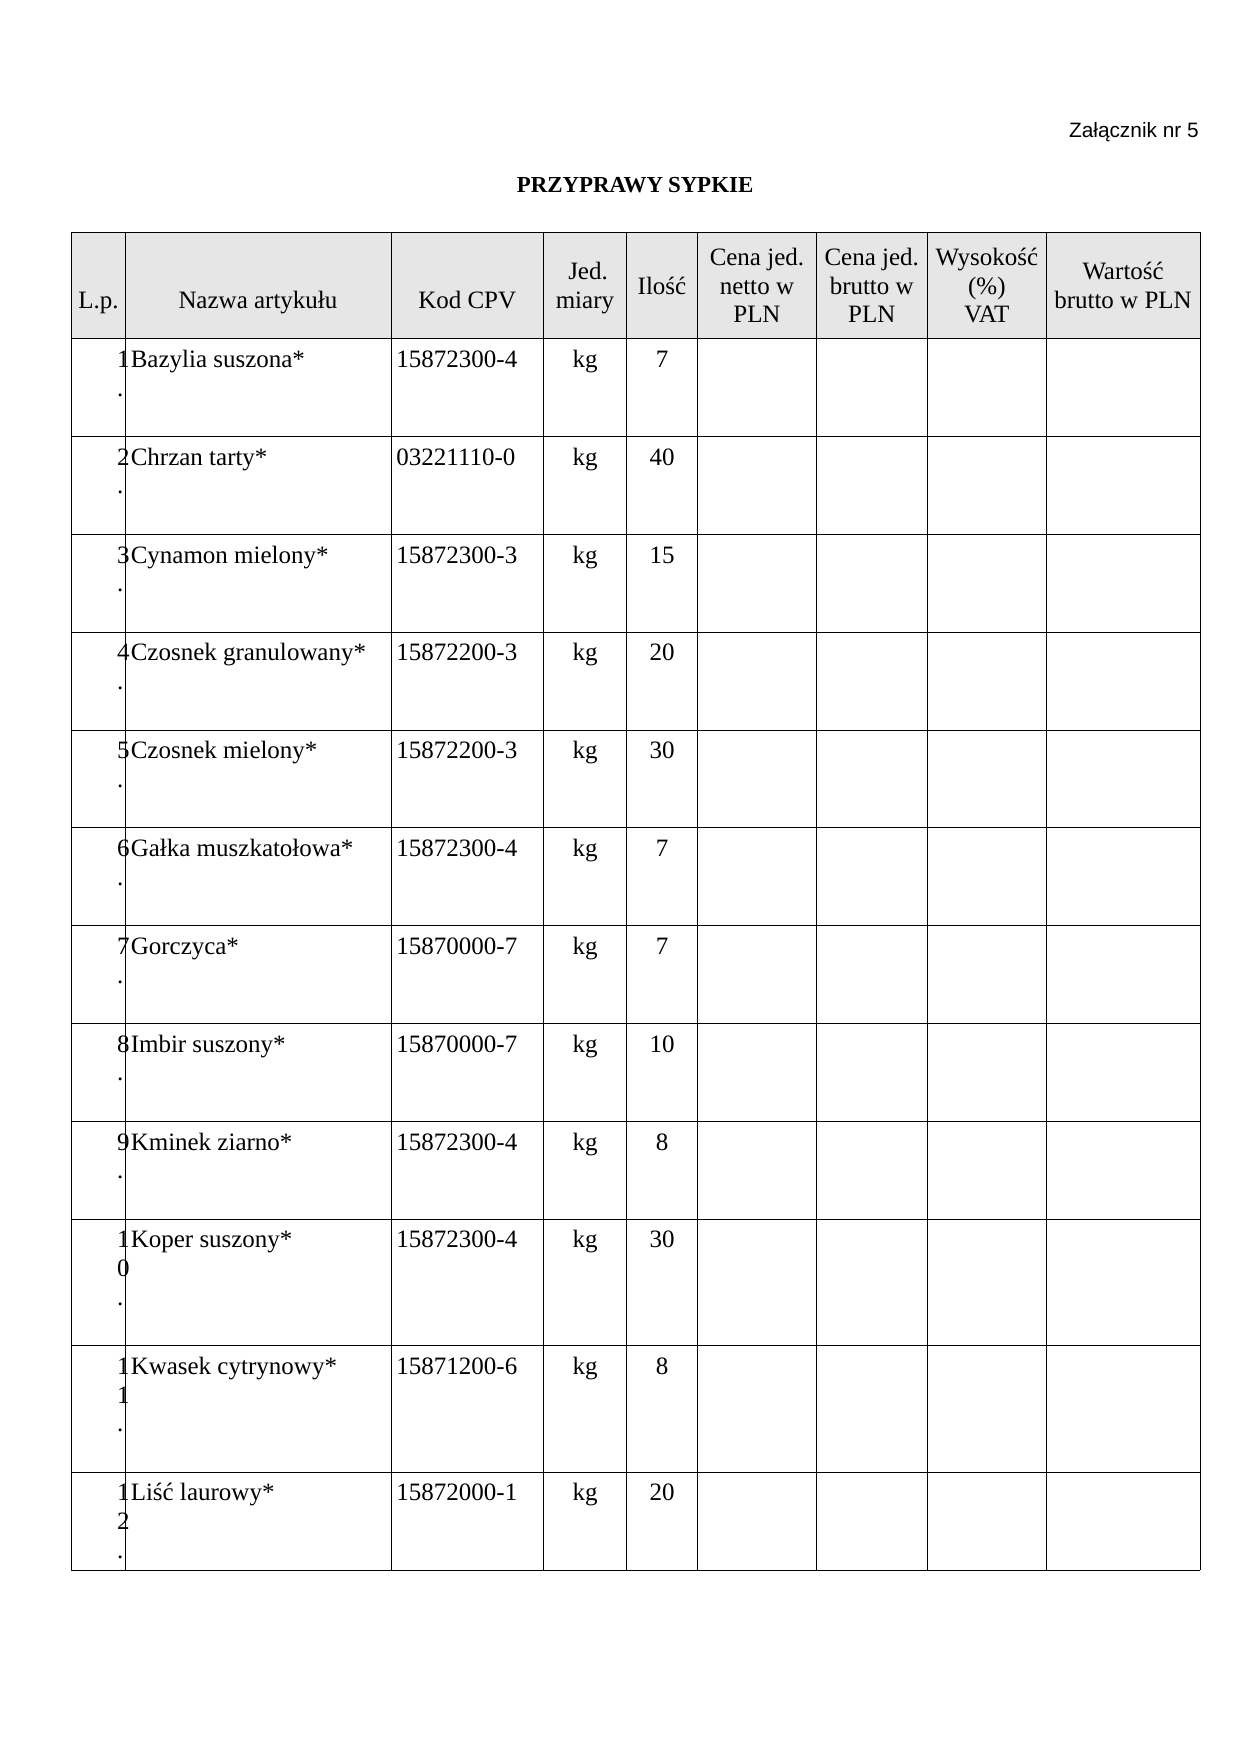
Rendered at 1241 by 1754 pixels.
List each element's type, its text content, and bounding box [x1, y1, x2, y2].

table_cell kg [544, 633, 626, 729]
table_cell Imbir suszony* [126, 1024, 391, 1121]
table_cell kg [544, 731, 626, 827]
table_cell kg [544, 926, 626, 1023]
table_cell [928, 339, 1046, 436]
table_cell [698, 1122, 816, 1218]
table_cell Kminek ziarno* [126, 1122, 391, 1218]
table_cell [698, 437, 816, 534]
table_cell [928, 633, 1046, 729]
table_cell 15872300-3 [392, 535, 543, 632]
table_cell [72, 437, 125, 534]
table_cell [1047, 731, 1200, 827]
table_cell Gałka muszkatołowa* [126, 828, 391, 925]
table_cell [698, 1473, 816, 1569]
table_cell [928, 828, 1046, 925]
table_cell 15872300-4 [392, 828, 543, 925]
table_cell Czosnek granulowany* [126, 633, 391, 729]
table_cell [817, 1220, 927, 1345]
table_header Wartość brutto w PLN [1047, 233, 1200, 338]
table_header Nazwa artykułu [126, 233, 391, 338]
table_cell [698, 926, 816, 1023]
table_cell [817, 633, 927, 729]
table_cell [928, 1024, 1046, 1121]
table_cell [928, 437, 1046, 534]
table_cell [928, 1473, 1046, 1569]
table_cell [72, 633, 125, 729]
table_cell kg [544, 1220, 626, 1345]
table_cell 20 [627, 1473, 697, 1569]
table_cell [817, 926, 927, 1023]
table_header Ilość [627, 233, 697, 338]
table_cell 8 [627, 1346, 697, 1472]
table_cell [928, 1220, 1046, 1345]
table_cell [1047, 1473, 1200, 1569]
table_cell [817, 535, 927, 632]
table_cell [928, 926, 1046, 1023]
table_cell [72, 1473, 125, 1569]
table_cell [72, 926, 125, 1023]
table_cell [698, 1220, 816, 1345]
table_cell [72, 1024, 125, 1121]
table_cell [1047, 828, 1200, 925]
table_cell [817, 731, 927, 827]
table_cell 7 [627, 339, 697, 436]
table_cell [1047, 1346, 1200, 1472]
table_cell [1047, 437, 1200, 534]
table_cell [698, 731, 816, 827]
table_cell kg [544, 1346, 626, 1472]
table_cell [1047, 633, 1200, 729]
table_cell [1047, 535, 1200, 632]
table_cell [928, 731, 1046, 827]
table_cell kg [544, 535, 626, 632]
table_cell [817, 437, 927, 534]
table_cell [928, 1122, 1046, 1218]
table_cell 15872300-4 [392, 1122, 543, 1218]
table_cell [72, 535, 125, 632]
table_cell Bazylia suszona* [126, 339, 391, 436]
table_cell [817, 339, 927, 436]
table_cell kg [544, 1473, 626, 1569]
table_cell kg [544, 437, 626, 534]
table_cell 40 [627, 437, 697, 534]
table_cell [72, 339, 125, 436]
table_cell [928, 535, 1046, 632]
table_cell [72, 1346, 125, 1472]
table_cell [1047, 1122, 1200, 1218]
table_cell [72, 731, 125, 827]
table_cell 15870000-7 [392, 926, 543, 1023]
table_cell [1047, 926, 1200, 1023]
table_cell 20 [627, 633, 697, 729]
table_header Cena jed. netto w PLN [698, 233, 816, 338]
table_cell kg [544, 828, 626, 925]
table_cell 7 [627, 828, 697, 925]
table_cell 15872000-1 [392, 1473, 543, 1569]
table_cell 7 [627, 926, 697, 1023]
table_cell Kwasek cytrynowy* [126, 1346, 391, 1472]
table_cell [817, 1122, 927, 1218]
table_cell Czosnek mielony* [126, 731, 391, 827]
table_cell [72, 1220, 125, 1345]
table_cell [817, 828, 927, 925]
table_cell 15872200-3 [392, 731, 543, 827]
table_cell 10 [627, 1024, 697, 1121]
table_cell [817, 1473, 927, 1569]
table_cell [72, 1122, 125, 1218]
table_cell Cynamon mielony* [126, 535, 391, 632]
table_cell 15872200-3 [392, 633, 543, 729]
table_cell [817, 1346, 927, 1472]
table_cell [698, 828, 816, 925]
text PRZYPRAWY SYPKIE [71, 172, 1198, 198]
table_cell Gorczyca* [126, 926, 391, 1023]
table_cell 8 [627, 1122, 697, 1218]
table_cell [120, 841, 125, 855]
table_cell kg [544, 1122, 626, 1218]
table_cell [698, 535, 816, 632]
table_cell 15871200-6 [392, 1346, 543, 1472]
table_header Kod CPV [392, 233, 543, 338]
table_cell [698, 339, 816, 436]
table_cell 15 [627, 535, 697, 632]
table_cell [698, 1346, 816, 1472]
table_cell [1047, 1024, 1200, 1121]
table_cell 30 [627, 1220, 697, 1345]
table_cell 15870000-7 [392, 1024, 543, 1121]
table_cell 30 [627, 731, 697, 827]
table_cell 15872300-4 [392, 1220, 543, 1345]
table_header Cena jed. brutto w PLN [817, 233, 927, 338]
table_header L.p. [72, 233, 125, 338]
table_cell [817, 1024, 927, 1121]
table_cell [698, 1024, 816, 1121]
table_header Jed. miary [544, 233, 626, 338]
table_cell Chrzan tarty* [126, 437, 391, 534]
table_cell kg [544, 339, 626, 436]
table_cell 15872300-4 [392, 339, 543, 436]
table_cell [698, 633, 816, 729]
table_cell Koper suszony* [126, 1220, 391, 1345]
table_cell [72, 828, 125, 925]
table_cell Liść laurowy* [126, 1473, 391, 1569]
table_cell 03221110-0 [392, 437, 543, 534]
table_cell [1047, 1220, 1200, 1345]
table_header Wysokość (%) VAT [928, 233, 1046, 338]
table_cell [928, 1346, 1046, 1472]
table_cell [1047, 339, 1200, 436]
table_cell kg [544, 1024, 626, 1121]
